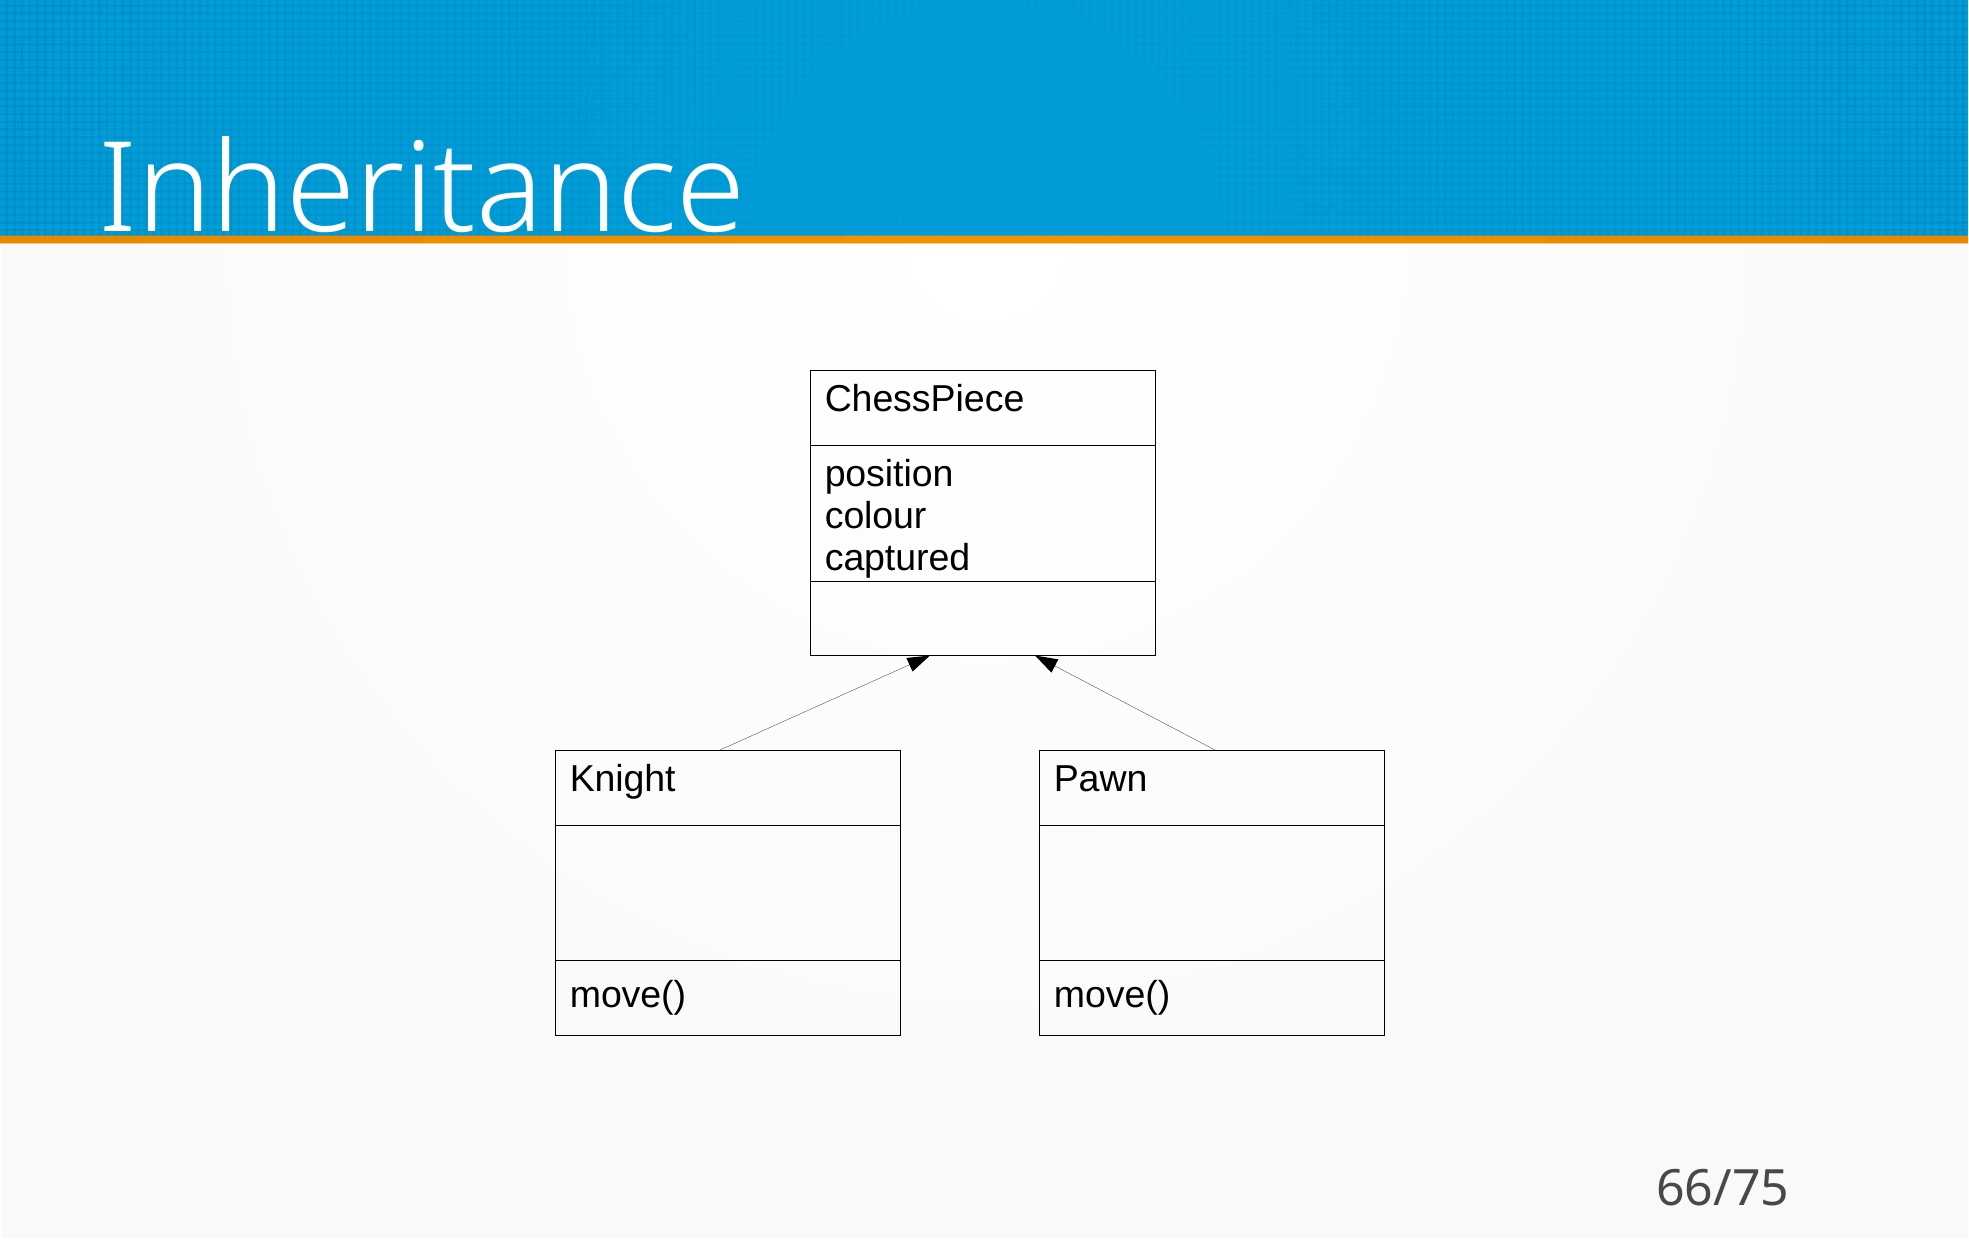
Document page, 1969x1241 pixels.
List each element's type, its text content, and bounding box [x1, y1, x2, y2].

text_box position colour captured [810, 445, 1156, 587]
text_box move() [1039, 965, 1385, 1023]
text_box Knight [555, 750, 901, 807]
title Inheritance [98, 49, 1870, 257]
text_box move() [555, 965, 901, 1023]
text_box ChessPiece [810, 370, 1156, 428]
picture [0, 236, 1969, 1241]
text_box Pawn [1039, 750, 1385, 807]
